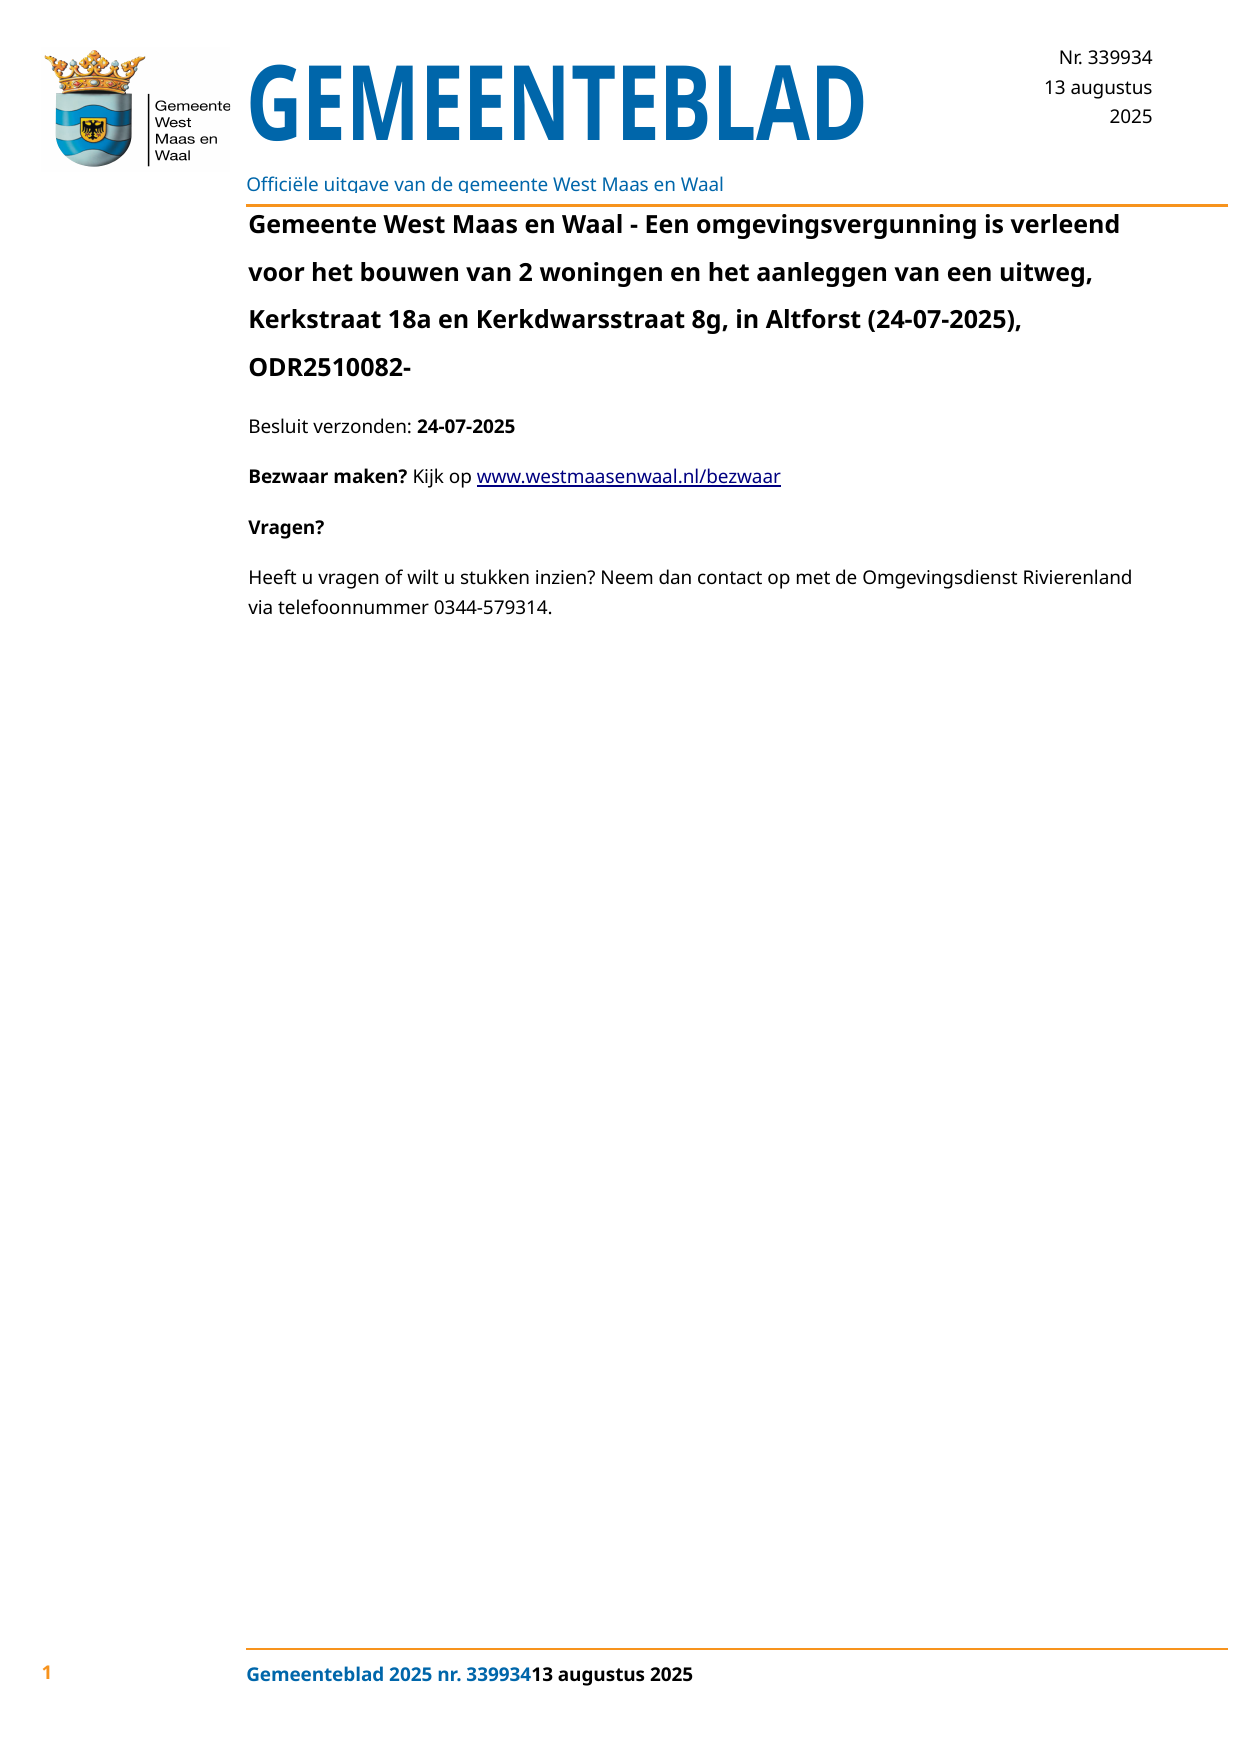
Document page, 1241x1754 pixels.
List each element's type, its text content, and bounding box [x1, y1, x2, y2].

text Bezwaar maken? Kijk op www.westmaasenwaal.nl/bezwaar [248, 463, 1152, 489]
text Gemeente West Maas en Waal - Een omgevingsvergunning is verleend voor het bouwen van 2 woningen en het aanleggen van een uitweg, Kerkstraat 18a en Kerkdwarsstraat 8g, in Altforst (24-07-2025), ODR2510082- [248, 207, 1152, 384]
text Heeft u vragen of wilt u stukken inzien? Neem dan contact op met de Omgevingsdienst Rivierenland via telefoonnummer 0344-579314. [248, 564, 1152, 620]
text Besluit verzonden: 24-07-2025 [248, 413, 1152, 439]
text Vragen? [248, 514, 1152, 540]
picture [41, 47, 231, 172]
